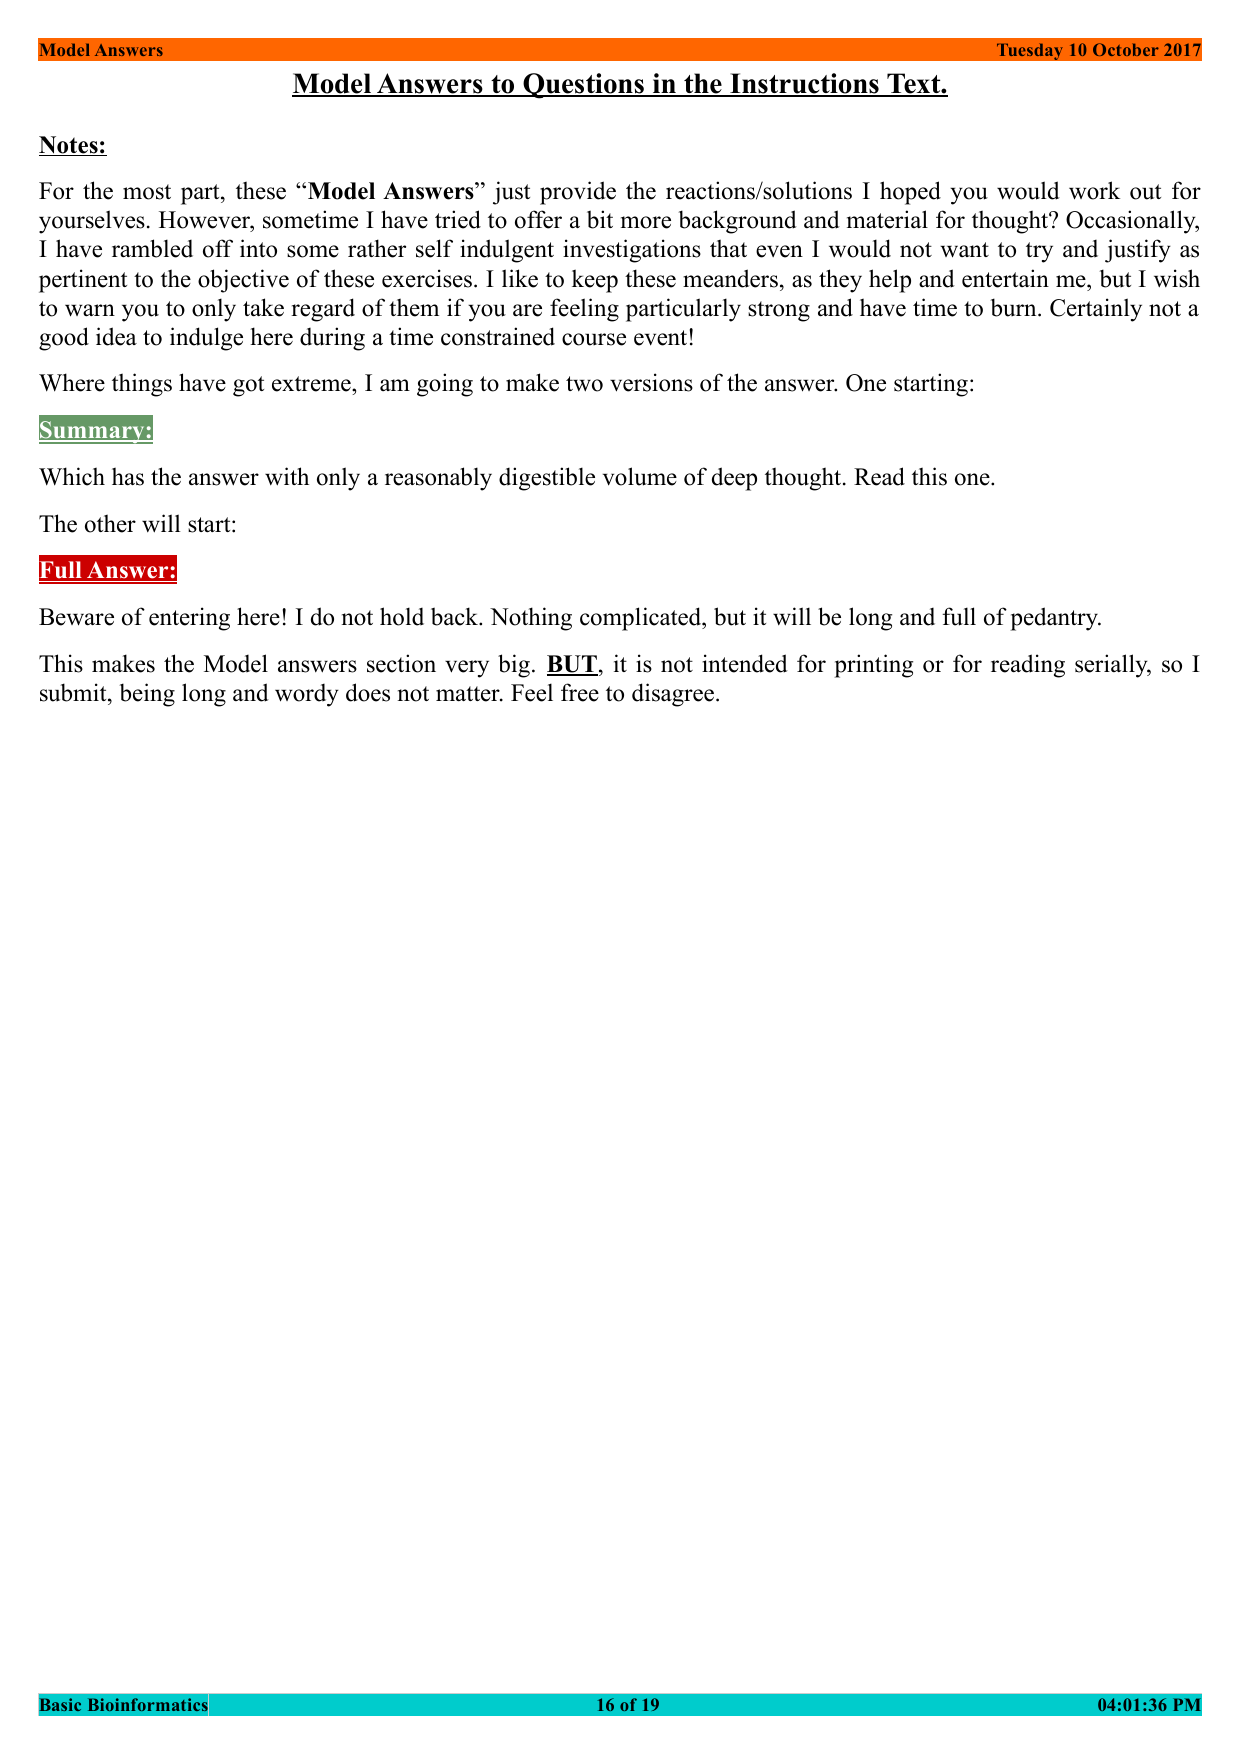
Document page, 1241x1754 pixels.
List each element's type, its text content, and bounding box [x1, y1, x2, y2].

text Full Answer: [38, 555, 1202, 584]
text Notes: [38, 129, 1202, 158]
text Model Answers to Questions in the Instructions Text. [38, 66, 1202, 100]
text The other will start: [38, 509, 1202, 538]
text This makes the Model answers section very big. BUT, it is not intended for printing or for reading serially, so I submit, being long and wordy does not matter. Feel free to disagree. [38, 649, 1202, 707]
text For the most part, these “Model Answers” just provide the reactions/solutions I hoped you would work out for yourselves. However, sometime I have tried to offer a bit more background and material for thought? Occasionally, I have rambled off into some rather self indulgent investigations that even I would not want to try and justify as pertinent to the objective of these exercises. I like to keep these meanders, as they help and entertain me, but I wish to warn you to only take regard of them if you are feeling particularly strong and have time to burn. Certainly not a good idea to indulge here during a time constrained course event! [38, 176, 1202, 351]
text Which has the answer with only a reasonably digestible volume of deep thought. Read this one. [38, 462, 1202, 491]
text Beware of entering here! I do not hold back. Nothing complicated, but it will be long and full of pedantry. [38, 602, 1202, 631]
text Where things have got extreme, I am going to make two versions of the answer. One starting: [38, 368, 1202, 397]
text Summary: [38, 415, 1202, 444]
